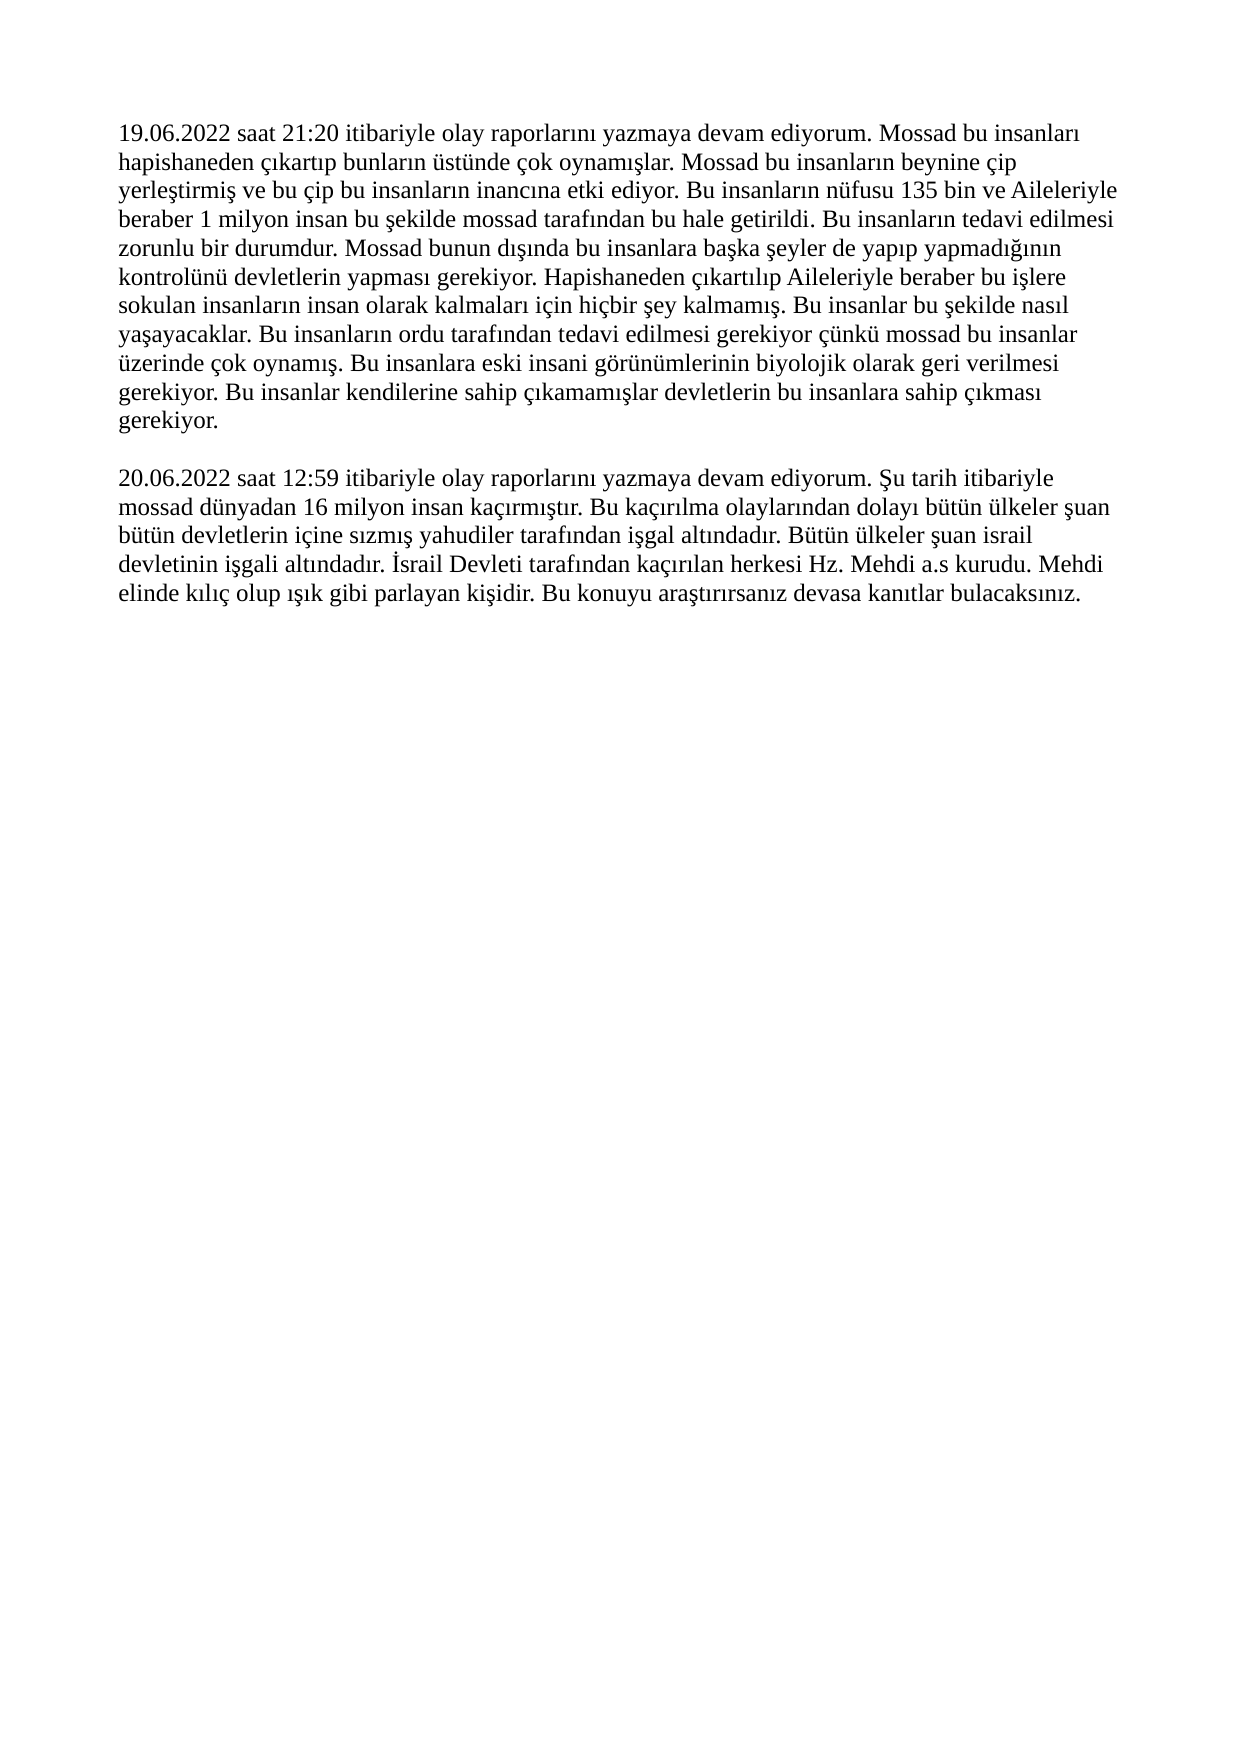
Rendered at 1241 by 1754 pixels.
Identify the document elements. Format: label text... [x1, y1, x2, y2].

text 20.06.2022 saat 12:59 itibariyle olay raporlarını yazmaya devam ediyorum. Şu tarih itibariyle mossad dünyadan 16 milyon insan kaçırmıştır. Bu kaçırılma olaylarından dolayı bütün ülkeler şuan bütün devletlerin içine sızmış yahudiler tarafından işgal altındadır. Bütün ülkeler şuan israil devletinin işgali altındadır. İsrail Devleti tarafından kaçırılan herkesi Hz. Mehdi a.s kurudu. Mehdi elinde kılıç olup ışık gibi parlayan kişidir. Bu konuyu araştırırsanız devasa kanıtlar bulacaksınız. [118, 463, 1122, 607]
text 19.06.2022 saat 21:20 itibariyle olay raporlarını yazmaya devam ediyorum. Mossad bu insanları hapishaneden çıkartıp bunların üstünde çok oynamışlar. Mossad bu insanların beynine çip yerleştirmiş ve bu çip bu insanların inancına etki ediyor. Bu insanların nüfusu 135 bin ve Aileleriyle beraber 1 milyon insan bu şekilde mossad tarafından bu hale getirildi. Bu insanların tedavi edilmesi zorunlu bir durumdur. Mossad bunun dışında bu insanlara başka şeyler de yapıp yapmadığının kontrolünü devletlerin yapması gerekiyor. Hapishaneden çıkartılıp Aileleriyle beraber bu işlere sokulan insanların insan olarak kalmaları için hiçbir şey kalmamış. Bu insanlar bu şekilde nasıl yaşayacaklar. Bu insanların ordu tarafından tedavi edilmesi gerekiyor çünkü mossad bu insanlar üzerinde çok oynamış. Bu insanlara eski insani görünümlerinin biyolojik olarak geri verilmesi gerekiyor. Bu insanlar kendilerine sahip çıkamamışlar devletlerin bu insanlara sahip çıkması gerekiyor. [118, 118, 1122, 434]
